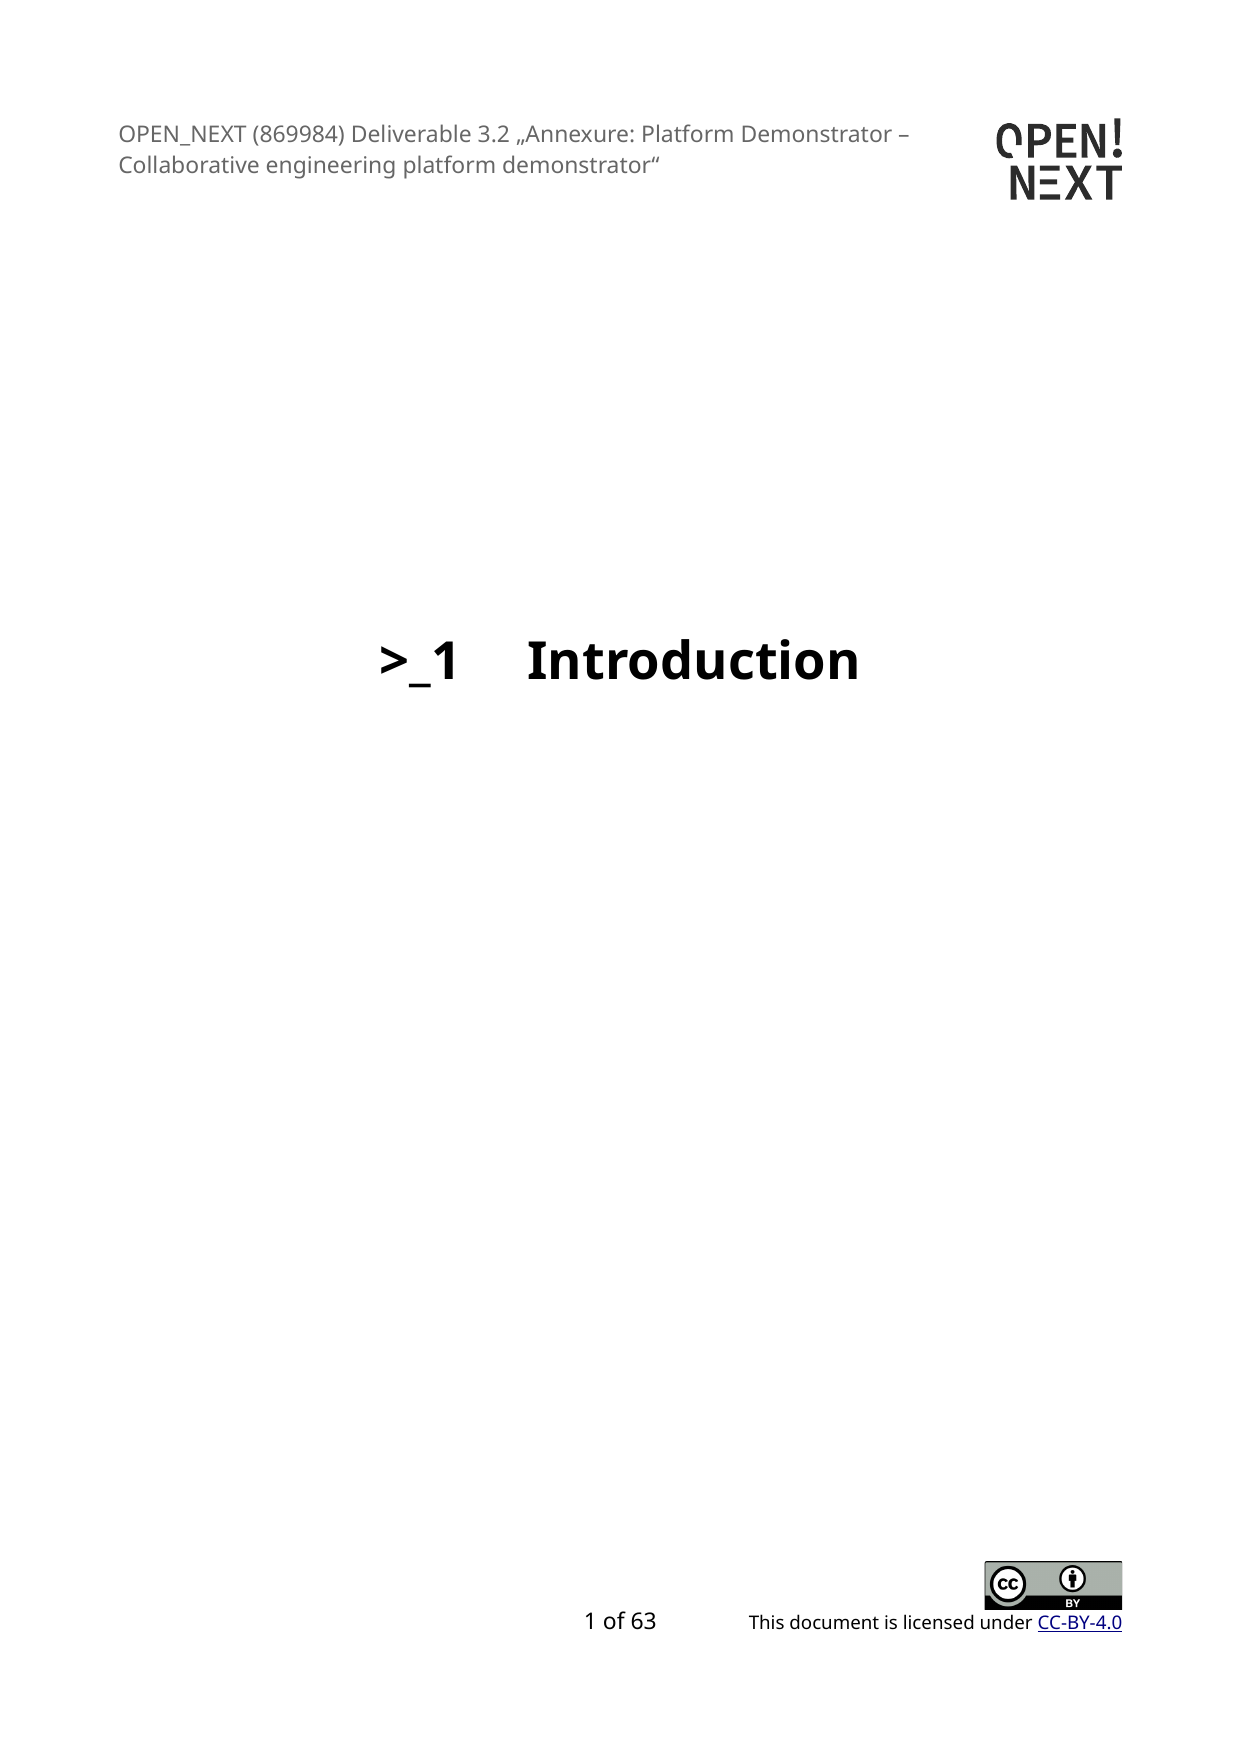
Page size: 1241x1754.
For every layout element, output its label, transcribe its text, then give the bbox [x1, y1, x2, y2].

picture [984, 1561, 1123, 1610]
subtitle Introduction [118, 623, 1122, 695]
